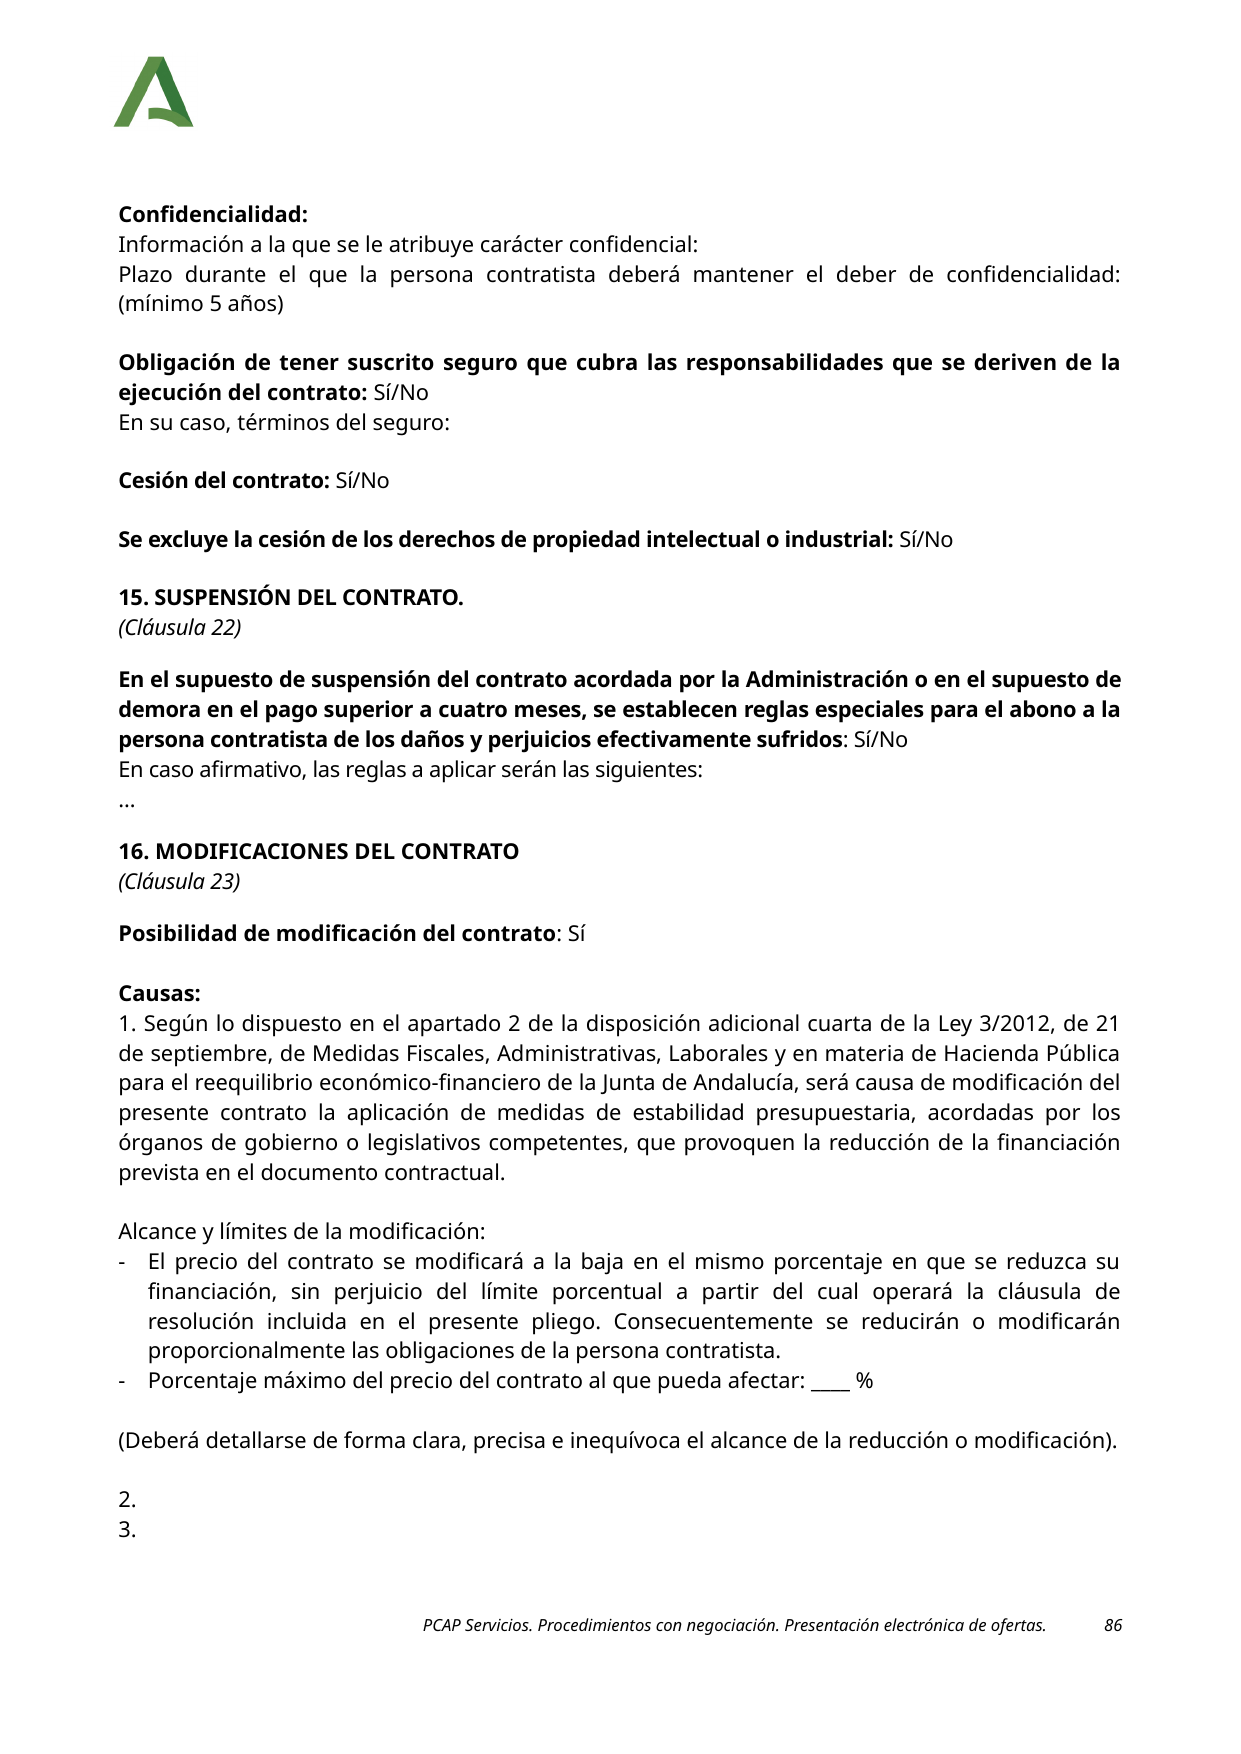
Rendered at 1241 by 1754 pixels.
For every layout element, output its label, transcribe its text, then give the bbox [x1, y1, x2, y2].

text Información a la que se le atribuye carácter confidencial: [118, 229, 1122, 259]
text Confidencialidad: [118, 199, 1122, 229]
text 1. Según lo dispuesto en el apartado 2 de la disposición adicional cuarta de la Ley 3/2012, de 21 de septiembre, de Medidas Fiscales, Administrativas, Laborales y en materia de Hacienda Pública para el reequilibrio económico-financiero de la Junta de Andalucía, será causa de modificación del presente contrato la aplicación de medidas de estabilidad presupuestaria, acordadas por los órganos de gobierno o legislativos competentes, que provoquen la reducción de la financiación prevista en el documento contractual. [118, 1008, 1122, 1187]
text - El precio del contrato se modificará a la baja en el mismo porcentaje en que se reduzca su financiación, sin perjuicio del límite porcentual a partir del cual operará la cláusula de resolución incluida en el presente pliego. Consecuentemente se reducirán o modificarán proporcionalmente las obligaciones de la persona contratista. [118, 1246, 1122, 1365]
text (Cláusula 22) [118, 612, 1122, 642]
text 3. [118, 1514, 1122, 1544]
text Causas: [118, 978, 1122, 1008]
text 2. [118, 1484, 1122, 1514]
text Cesión del contrato: Sí/No [118, 465, 1122, 495]
text 16. MODIFICACIONES DEL CONTRATO [118, 836, 1122, 866]
text 15. SUSPENSIÓN DEL CONTRATO. [118, 582, 1122, 612]
text En el supuesto de suspensión del contrato acordada por la Administración o en el supuesto de demora en el pago superior a cuatro meses, se establecen reglas especiales para el abono a la persona contratista de los daños y perjuicios efectivamente sufridos: Sí/No [118, 664, 1122, 754]
text En caso afirmativo, las reglas a aplicar serán las siguientes: [118, 754, 1122, 784]
picture [109, 52, 198, 131]
text En su caso, términos del seguro: [118, 407, 1122, 436]
text (Deberá detallarse de forma clara, precisa e inequívoca el alcance de la reducción o modificación). [118, 1425, 1122, 1455]
text Plazo durante el que la persona contratista deberá mantener el deber de confidencialidad: (mínimo 5 años) [118, 259, 1122, 318]
text (Cláusula 23) [118, 866, 1122, 896]
text Se excluye la cesión de los derechos de propiedad intelectual o industrial: Sí/No [118, 524, 1122, 553]
text Posibilidad de modificación del contrato: Sí [118, 918, 1122, 948]
text - Porcentaje máximo del precio del contrato al que pueda afectar: ____ % [118, 1365, 1122, 1395]
text … [118, 784, 1122, 813]
text Obligación de tener suscrito seguro que cubra las responsabilidades que se deriven de la ejecución del contrato: Sí/No [118, 347, 1122, 407]
text Alcance y límites de la modificación: [118, 1216, 1122, 1246]
